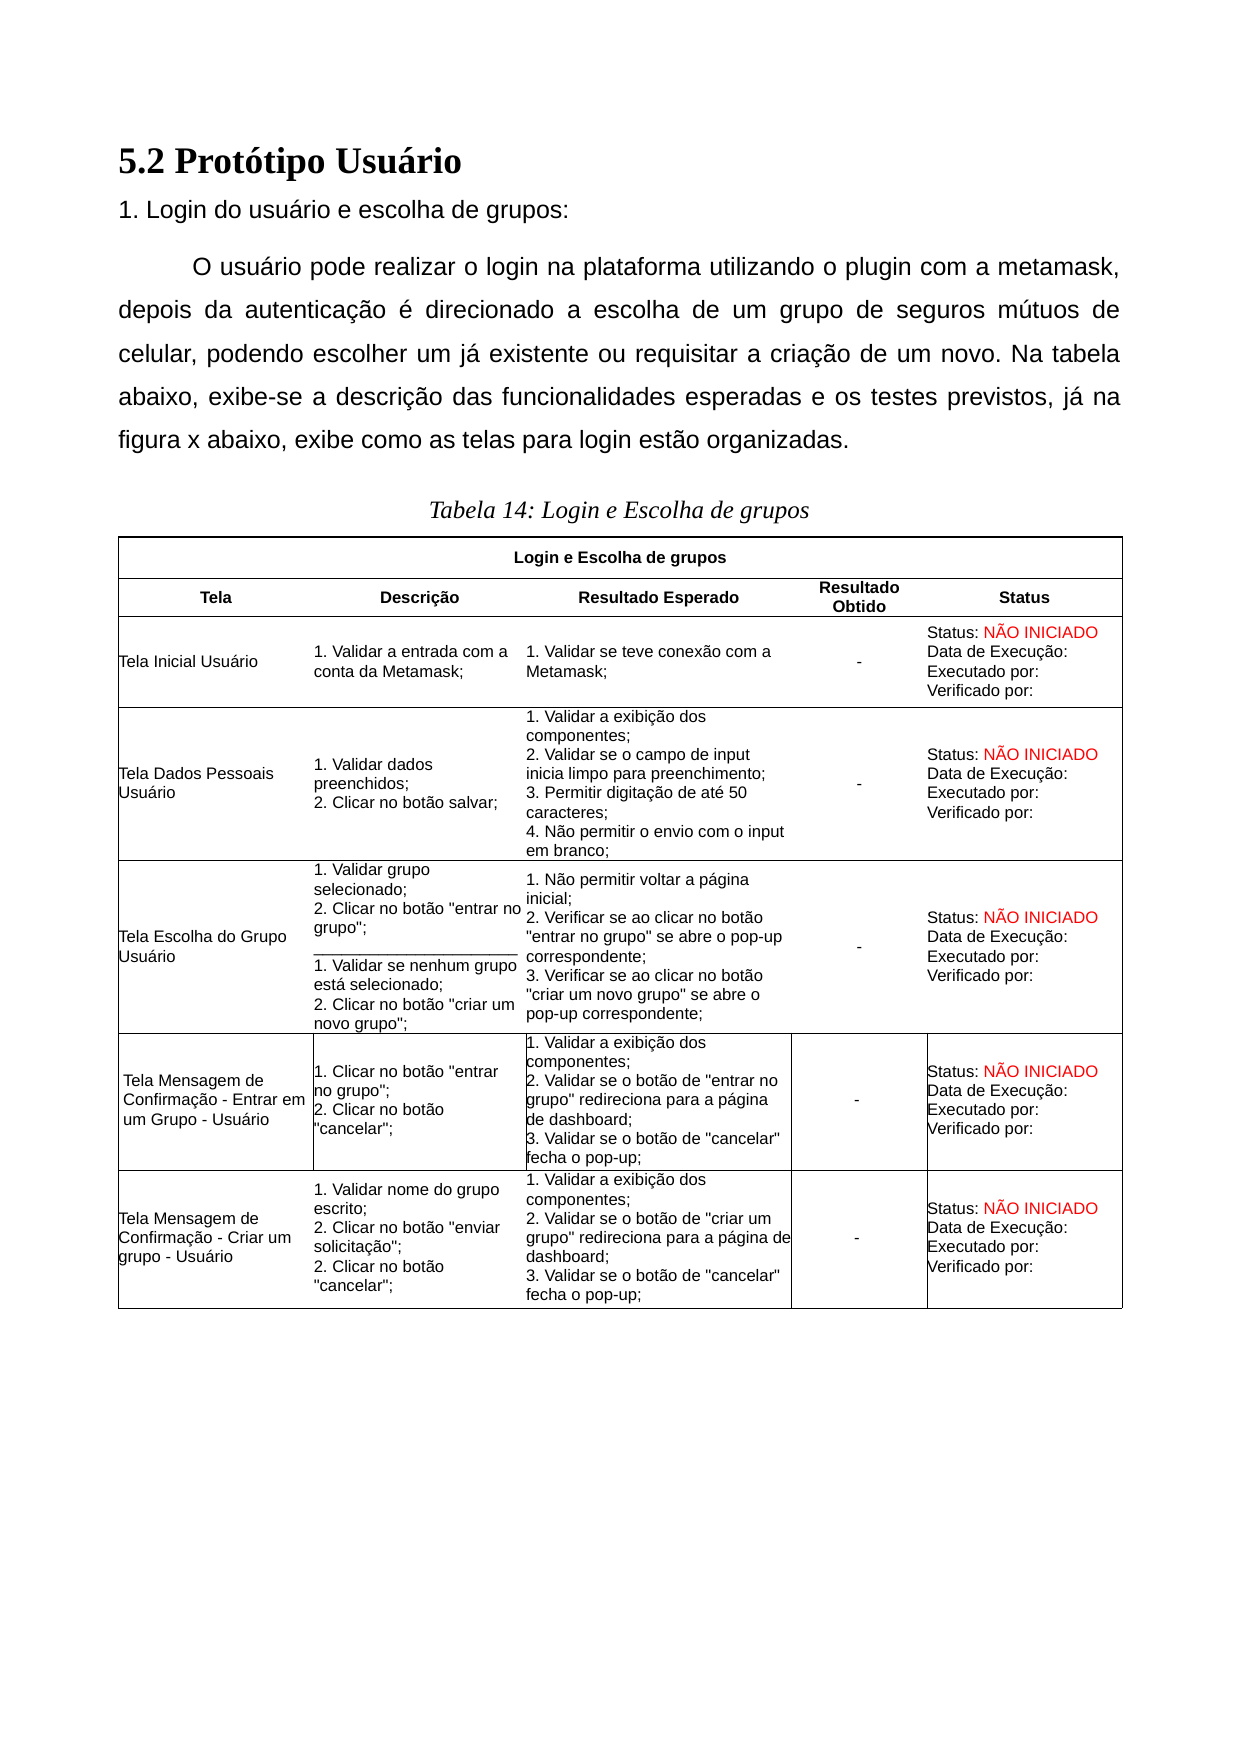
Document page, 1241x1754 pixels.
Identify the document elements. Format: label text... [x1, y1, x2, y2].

table_cell Status: NÃO INICIADO Data de Execução: Executado por: Verificado por: [927, 861, 1122, 1033]
table_cell Status: NÃO INICIADO Data de Execução: Executado por: Verificado por: [927, 708, 1122, 860]
table_cell Status [927, 579, 1122, 616]
table_cell Status: NÃO INICIADO Data de Execução: Executado por: Verificado por: [928, 1171, 1122, 1307]
table_cell Descrição [314, 579, 526, 616]
table_cell Status: NÃO INICIADO Data de Execução: Executado por: Verificado por: [927, 617, 1122, 707]
table_cell 1. Validar dados preenchidos; 2. Clicar no botão salvar; [314, 708, 526, 860]
table_cell - [792, 1034, 927, 1170]
table_cell - [792, 1171, 927, 1307]
table_cell - [791, 617, 927, 707]
table_cell Status: NÃO INICIADO Data de Execução: Executado por: Verificado por: [928, 1034, 1122, 1170]
table_cell Tela Escolha do Grupo Usuário [119, 861, 313, 1033]
table_cell Resultado Esperado [526, 579, 791, 616]
table_cell 1. Validar nome do grupo escrito; 2. Clicar no botão "enviar solicitação"; 2. Clicar no botão "cancelar"; [314, 1171, 526, 1307]
table_cell Tela Mensagem de Confirmação - Entrar em um Grupo - Usuário [119, 1034, 313, 1170]
table_header Login e Escolha de grupos [119, 538, 1122, 578]
table_cell Tela Dados Pessoais Usuário [119, 708, 313, 860]
table_cell 1. Validar grupo selecionado; 2. Clicar no botão "entrar no grupo"; ______________________ 1. Validar se nenhum grupo está selecionado; 2. Clicar no botão "criar um novo grupo"; [314, 861, 526, 1033]
text 1. Login do usuário e escolha de grupos: [118, 194, 1122, 223]
table_cell Tela [119, 579, 313, 616]
table_cell 1. Validar a exibição dos componentes; 2. Validar se o botão de "criar um grupo" redireciona para a página de dashboard; 3. Validar se o botão de "cancelar" fecha o pop-up; [526, 1171, 791, 1307]
table_cell 1. Validar a entrada com a conta da Metamask; [314, 617, 526, 707]
table_cell Tela Inicial Usuário [119, 617, 313, 707]
table_cell 1. Validar se teve conexão com a Metamask; [526, 617, 791, 707]
table_cell - [791, 708, 927, 860]
table_cell 1. Validar a exibição dos componentes; 2. Validar se o campo de input inicia limpo para preenchimento; 3. Permitir digitação de até 50 caracteres; 4. Não permitir o envio com o input em branco; [526, 708, 791, 860]
subtitle 5.2 Protótipo Usuário [118, 139, 1122, 182]
table_cell 1. Validar a exibição dos componentes; 2. Validar se o botão de "entrar no grupo" redireciona para a página de dashboard; 3. Validar se o botão de "cancelar" fecha o pop-up; [527, 1034, 791, 1170]
table_cell Tela Mensagem de Confirmação - Criar um grupo - Usuário [119, 1171, 313, 1307]
table_cell 1. Não permitir voltar a página inicial; 2. Verificar se ao clicar no botão "entrar no grupo" se abre o pop-up correspondente; 3. Verificar se ao clicar no botão "criar um novo grupo" se abre o pop-up correspondente; [526, 861, 791, 1033]
table_cell Resultado Obtido [791, 579, 927, 616]
table_cell - [791, 861, 927, 1033]
text Tabela 14: Login e Escolha de grupos [118, 495, 1122, 524]
table_cell 1. Clicar no botão "entrar no grupo"; 2. Clicar no botão "cancelar"; [314, 1034, 526, 1170]
text O usuário pode realizar o login na plataforma utilizando o plugin com a metamask, depois da autenticação é direcionado a escolha de um grupo de seguros mútuos de celular, podendo escolher um já existente ou requisitar a criação de um novo. Na tabela abaixo, exibe-se a descrição das funcionalidades esperadas e os testes previstos, já na figura x abaixo, exibe como as telas para login estão organizadas. [118, 252, 1122, 453]
